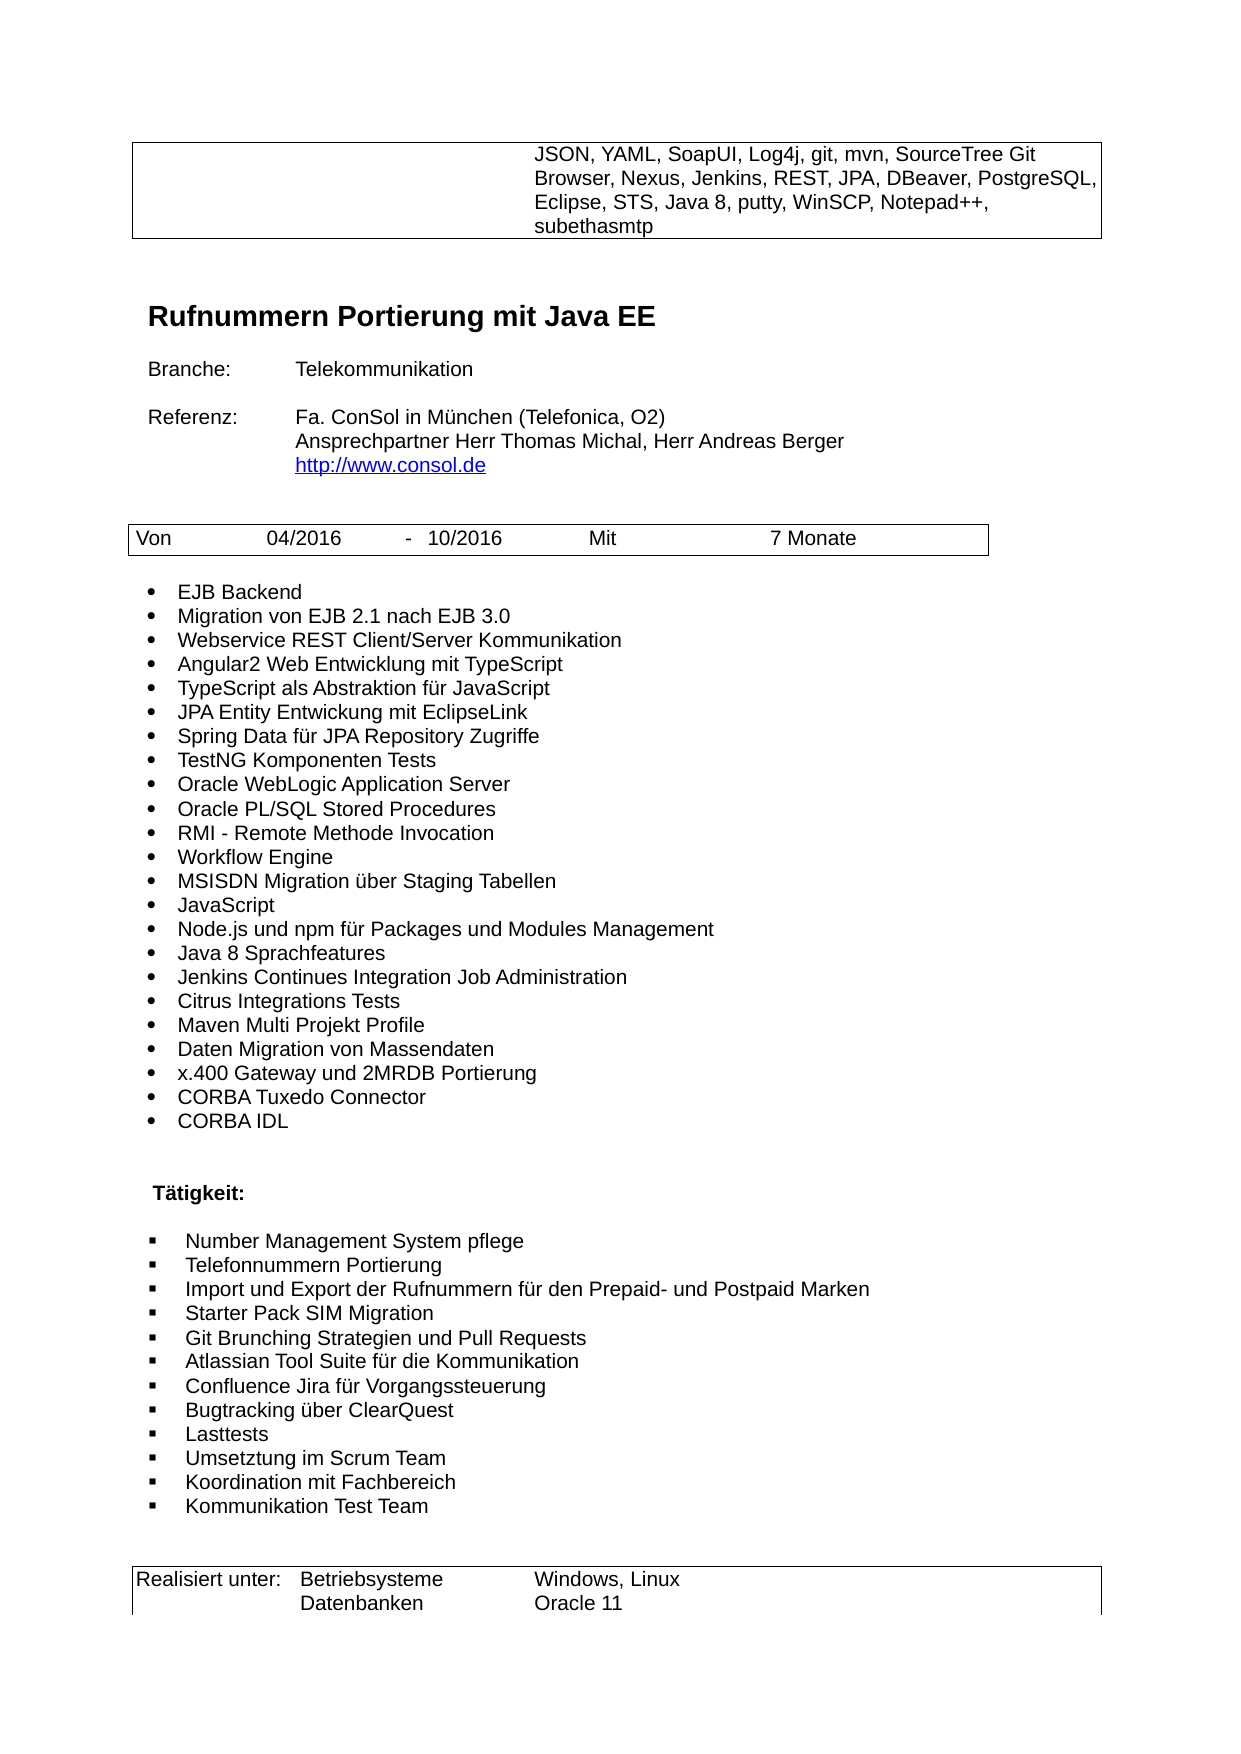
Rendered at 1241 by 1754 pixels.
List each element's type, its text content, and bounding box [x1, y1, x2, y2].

list Koordination mit Fachbereich [148, 1470, 1110, 1494]
list Kommunikation Test Team [148, 1494, 1110, 1518]
list Git Brunching Strategien und Pull Requests [148, 1325, 1110, 1349]
table_header Von [129, 525, 259, 555]
list Migration von EJB 2.1 nach EJB 3.0 [148, 604, 1110, 628]
list Starter Pack SIM Migration [148, 1301, 1110, 1325]
table_cell JSON, YAML, SoapUI, Log4j, git, mvn, SourceTree Git Browser, Nexus, Jenkins, REST, JPA, DBeaver, PostgreSQL, Eclipse, STS, Java 8, putty, WinSCP, Notepad++, subethasmtp [531, 143, 1101, 238]
table_header 04/2016 [259, 525, 398, 555]
list Spring Data für JPA Repository Zugriffe [148, 724, 1110, 748]
table_header Mit [581, 525, 762, 555]
list CORBA IDL [148, 1109, 1110, 1133]
table_header 7 Monate [763, 525, 988, 555]
table_cell [297, 143, 531, 238]
text Tätigkeit: [152, 1181, 1110, 1205]
table_header Betriebsysteme Datenbanken [297, 1567, 531, 1615]
list Telefonnummern Portierung [148, 1253, 1110, 1277]
list Umsetztung im Scrum Team [148, 1446, 1110, 1470]
text http://www.consol.de [221, 452, 1110, 476]
text Referenz: Fa. ConSol in München (Telefonica, O2) [148, 404, 1110, 428]
list Oracle PL/SQL Stored Procedures [148, 796, 1110, 820]
list Import und Export der Rufnummern für den Prepaid- und Postpaid Marken [148, 1277, 1110, 1301]
list Java 8 Sprachfeatures [148, 941, 1110, 965]
list Atlassian Tool Suite für die Kommunikation [148, 1349, 1110, 1373]
list Maven Multi Projekt Profile [148, 1013, 1110, 1037]
list Lasttests [148, 1422, 1110, 1446]
table_cell [133, 143, 297, 238]
list Workflow Engine [148, 844, 1110, 868]
list TypeScript als Abstraktion für JavaScript [148, 676, 1110, 700]
list Number Management System pflege [148, 1229, 1110, 1253]
table_header - [398, 525, 420, 555]
list CORBA Tuxedo Connector [148, 1085, 1110, 1109]
list Node.js und npm für Packages und Modules Management [148, 917, 1110, 941]
list Citrus Integrations Tests [148, 989, 1110, 1013]
table_header 10/2016 [420, 525, 581, 555]
list Daten Migration von Massendaten [148, 1037, 1110, 1061]
list TestNG Komponenten Tests [148, 748, 1110, 772]
text Ansprechpartner Herr Thomas Michal, Herr Andreas Berger [148, 428, 1110, 452]
list Webservice REST Client/Server Kommunikation [148, 628, 1110, 652]
text Branche: Telekommunikation [148, 357, 1110, 381]
list Angular2 Web Entwicklung mit TypeScript [148, 652, 1110, 676]
list x.400 Gateway und 2MRDB Portierung [148, 1061, 1110, 1085]
list Oracle WebLogic Application Server [148, 772, 1110, 796]
list JPA Entity Entwickung mit EclipseLink [148, 700, 1110, 724]
list RMI - Remote Methode Invocation [148, 820, 1110, 844]
list JavaScript [148, 893, 1110, 917]
list Confluence Jira für Vorgangssteuerung [148, 1373, 1110, 1397]
subtitle Rufnummern Portierung mit Java EE [148, 299, 1110, 333]
table_header Windows, Linux Oracle 11 [531, 1567, 1101, 1615]
list Jenkins Continues Integration Job Administration [148, 965, 1110, 989]
table_header Realisiert unter: [133, 1567, 297, 1615]
list Bugtracking über ClearQuest [148, 1397, 1110, 1422]
list MSISDN Migration über Staging Tabellen [148, 868, 1110, 893]
list EJB Backend [148, 580, 1110, 604]
